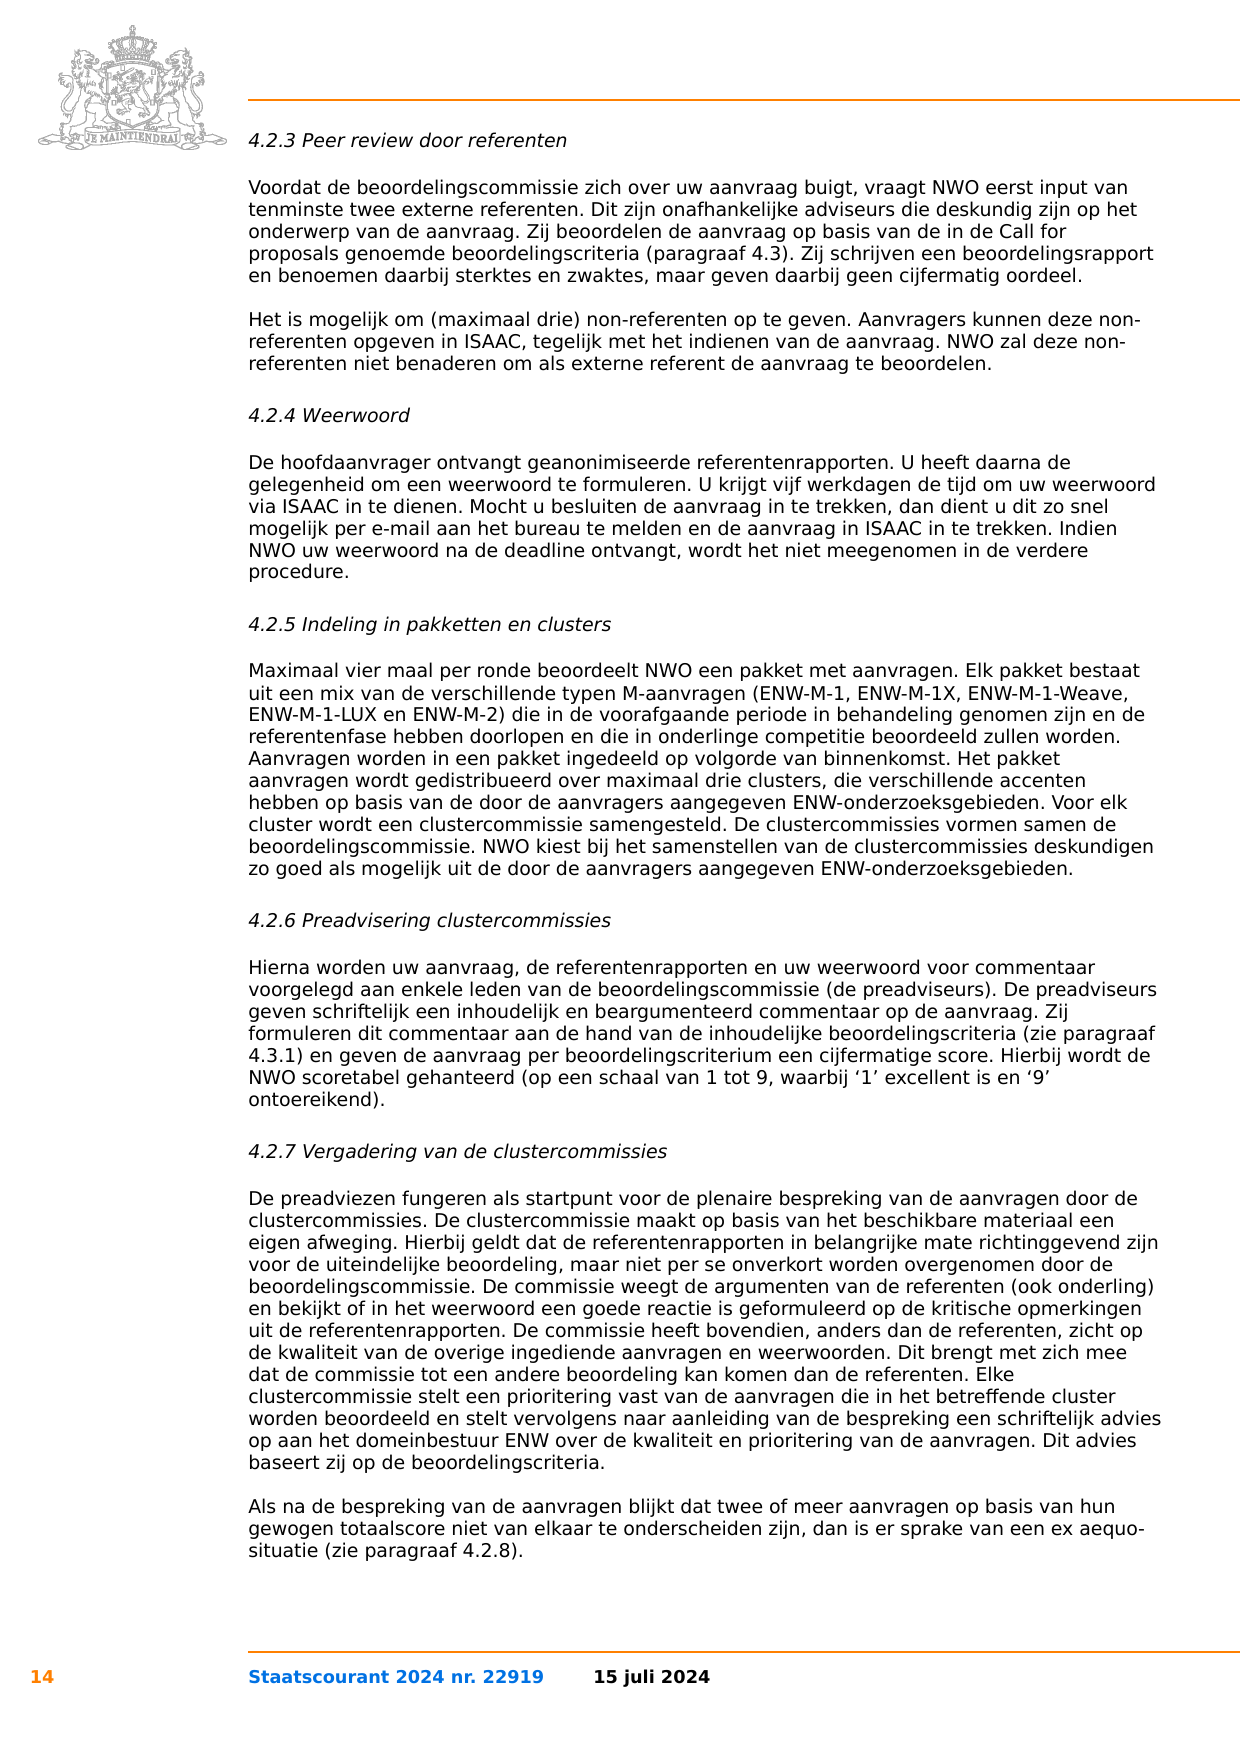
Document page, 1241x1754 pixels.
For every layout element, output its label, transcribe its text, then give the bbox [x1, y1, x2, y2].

text Het is mogelijk om (maximaal drie) non-referenten op te geven. Aanvragers kunnen deze non-referenten opgeven in ISAAC, tegelijk met het indienen van de aanvraag. NWO zal deze non-referenten niet benaderen om als externe referent de aanvraag te beoordelen. [248, 309, 1163, 374]
subtitle 4.2.5 Indeling in pakketten en clusters [248, 613, 1163, 635]
subtitle 4.2.3 Peer review door referenten [248, 130, 1163, 152]
text De preadviezen fungeren als startpunt voor de plenaire bespreking van de aanvragen door de clustercommissies. De clustercommissie maakt op basis van het beschikbare materiaal een eigen afweging. Hierbij geldt dat de referentenrapporten in belangrijke mate richtinggevend zijn voor de uiteindelijke beoordeling, maar niet per se onverkort worden overgenomen door de beoordelingscommissie. De commissie weegt de argumenten van de referenten (ook onderling) en bekijkt of in het weerwoord een goede reactie is geformuleerd op de kritische opmerkingen uit de referentenrapporten. De commissie heeft bovendien, anders dan de referenten, zicht op de kwaliteit van de overige ingediende aanvragen en weerwoorden. Dit brengt met zich mee dat de commissie tot een andere beoordeling kan komen dan de referenten. Elke clustercommissie stelt een prioritering vast van de aanvragen die in het betreffende cluster worden beoordeeld en stelt vervolgens naar aanleiding van de bespreking een schriftelijk advies op aan het domeinbestuur ENW over de kwaliteit en prioritering van de aanvragen. Dit advies baseert zij op de beoordelingscriteria. [248, 1188, 1163, 1474]
subtitle 4.2.4 Weerwoord [248, 404, 1163, 427]
text Hierna worden uw aanvraag, de referentenrapporten en uw weerwoord voor commentaar voorgelegd aan enkele leden van de beoordelingscommissie (de preadviseurs). De preadviseurs geven schriftelijk een inhoudelijk en beargumenteerd commentaar op de aanvraag. Zij formuleren dit commentaar aan de hand van de inhoudelijke beoordelingscriteria (zie paragraaf 4.3.1) en geven de aanvraag per beoordelingscriterium een cijfermatige score. Hierbij wordt de NWO scoretabel gehanteerd (op een schaal van 1 tot 9, waarbij ‘1’ excellent is en ‘9’ ontoereikend). [248, 957, 1163, 1111]
text Als na de bespreking van de aanvragen blijkt dat twee of meer aanvragen op basis van hun gewogen totaalscore niet van elkaar te onderscheiden zijn, dan is er sprake van een ex aequo-situatie (zie paragraaf 4.2.8). [248, 1496, 1163, 1562]
text Voordat de beoordelingscommissie zich over uw aanvraag buigt, vraagt NWO eerst input van tenminste twee externe referenten. Dit zijn onafhankelijke adviseurs die deskundig zijn op het onderwerp van de aanvraag. Zij beoordelen de aanvraag op basis van de in de Call for proposals genoemde beoordelingscriteria (paragraaf 4.3). Zij schrijven een beoordelingsrapport en benoemen daarbij sterktes en zwaktes, maar geven daarbij geen cijfermatig oordeel. [248, 177, 1163, 287]
text Maximaal vier maal per ronde beoordeelt NWO een pakket met aanvragen. Elk pakket bestaat uit een mix van de verschillende typen M-aanvragen (ENW-M-1, ENW-M-1X, ENW-M-1-Weave, ENW-M-1-LUX en ENW-M-2) die in de voorafgaande periode in behandeling genomen zijn en de referentenfase hebben doorlopen en die in onderlinge competitie beoordeeld zullen worden. Aanvragen worden in een pakket ingedeeld op volgorde van binnenkomst. Het pakket aanvragen wordt gedistribueerd over maximaal drie clusters, die verschillende accenten hebben op basis van de door de aanvragers aangegeven ENW-onderzoeksgebieden. Voor elk cluster wordt een clustercommissie samengesteld. De clustercommissies vormen samen de beoordelingscommissie. NWO kiest bij het samenstellen van de clustercommissies deskundigen zo goed als mogelijk uit de door de aanvragers aangegeven ENW-onderzoeksgebieden. [248, 660, 1163, 880]
subtitle 4.2.7 Vergadering van de clustercommissies [248, 1141, 1163, 1163]
subtitle 4.2.6 Preadvisering clustercommissies [248, 910, 1163, 932]
picture [38, 25, 227, 150]
text De hoofdaanvrager ontvangt geanonimiseerde referentenrapporten. U heeft daarna de gelegenheid om een weerwoord te formuleren. U krijgt vijf werkdagen de tijd om uw weerwoord via ISAAC in te dienen. Mocht u besluiten de aanvraag in te trekken, dan dient u dit zo snel mogelijk per e-mail aan het bureau te melden en de aanvraag in ISAAC in te trekken. Indien NWO uw weerwoord na de deadline ontvangt, wordt het niet meegenomen in de verdere procedure. [248, 452, 1163, 583]
